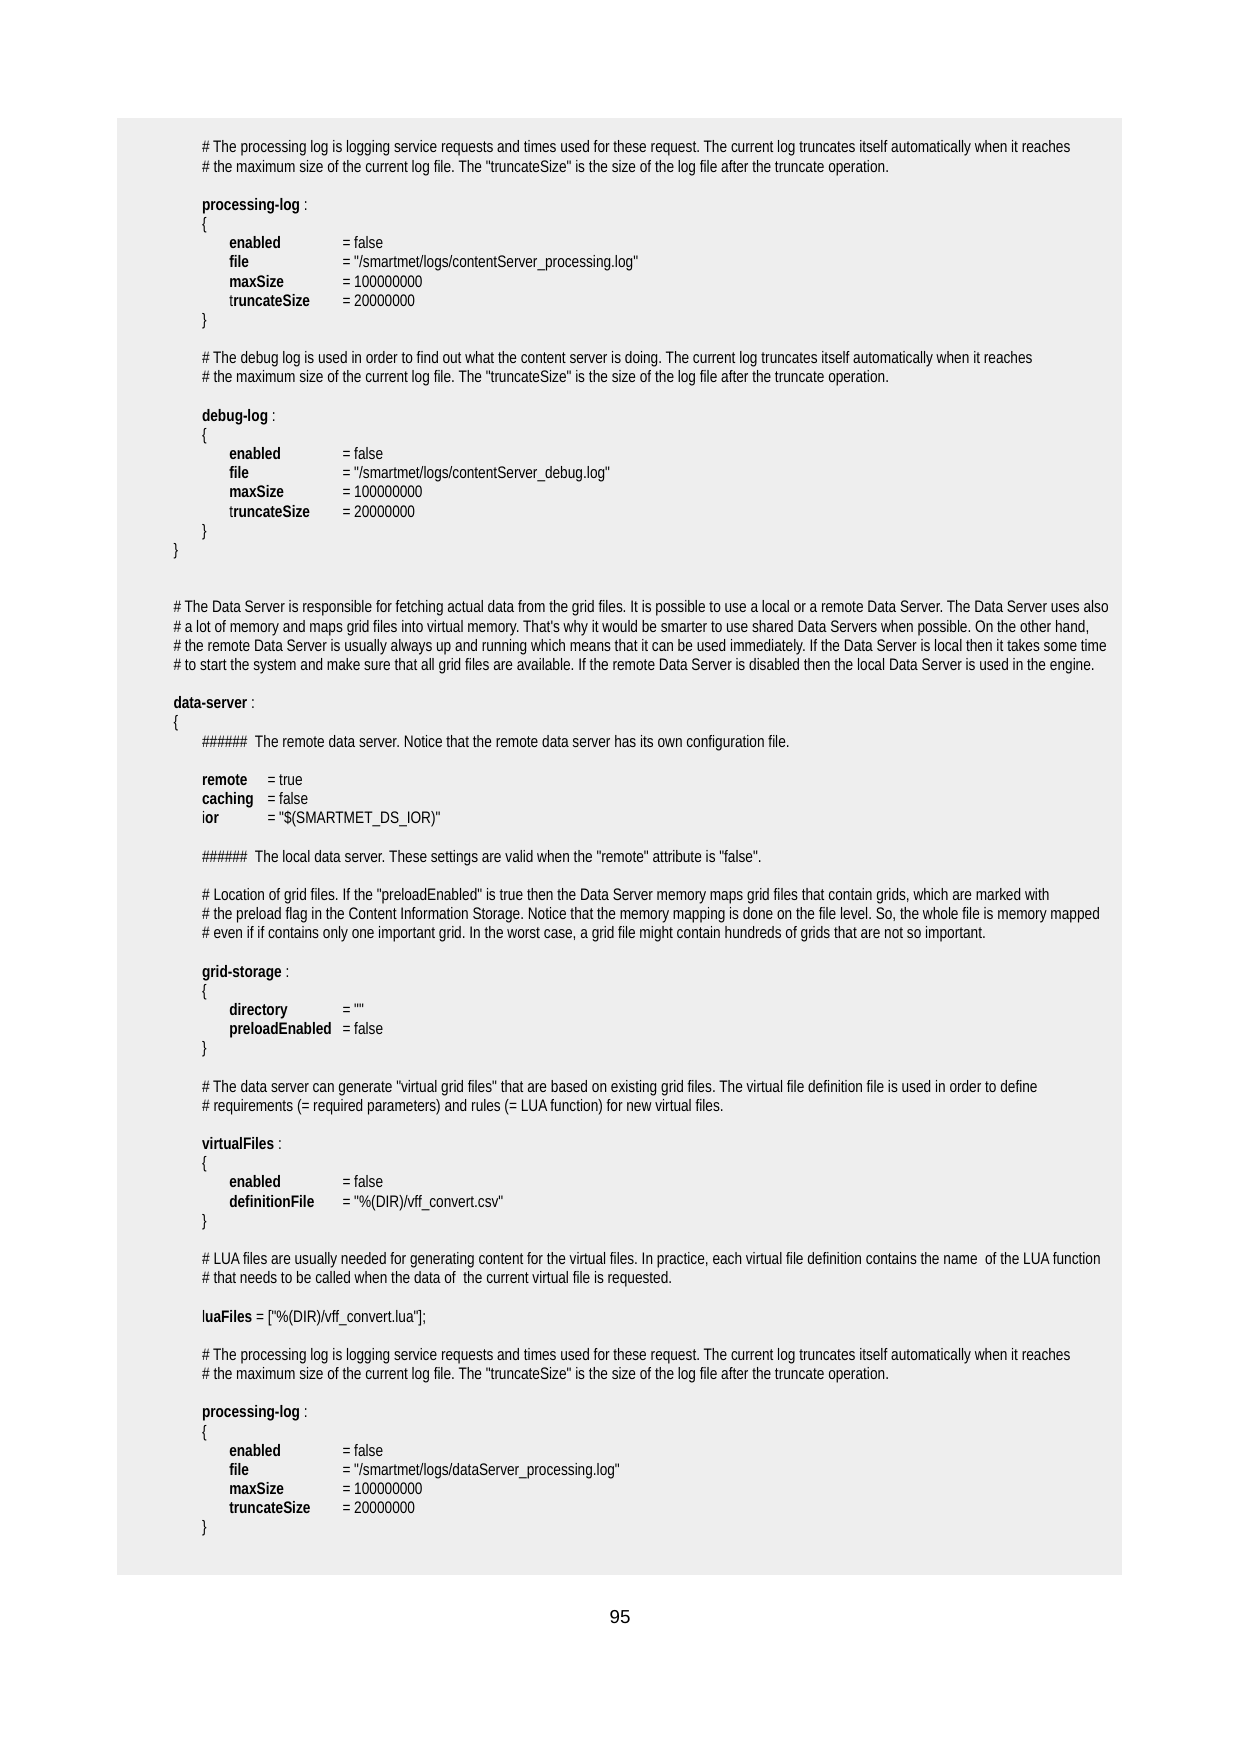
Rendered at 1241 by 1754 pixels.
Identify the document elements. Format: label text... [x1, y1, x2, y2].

text # the preload flag in the Content Information Storage. Notice that the memory mapping is done on the file level. So, the whole file is memory mapped [117, 904, 1122, 923]
text } [117, 540, 1122, 559]
text truncateSize = 20000000 [117, 1498, 1122, 1517]
text enabled = false [117, 1172, 1122, 1191]
text virtualFiles : [117, 1134, 1122, 1153]
text # LUA files are usually needed for generating content for the virtual files. In practice, each virtual file definition contains the name of the LUA function [117, 1249, 1122, 1268]
text enabled = false [117, 1441, 1122, 1460]
text file = "/smartmet/logs/dataServer_processing.log" [117, 1460, 1122, 1479]
text maxSize = 100000000 [117, 271, 1122, 291]
text # Location of grid files. If the "preloadEnabled" is true then the Data Server memory maps grid files that contain grids, which are marked with [117, 885, 1122, 904]
text enabled = false [117, 233, 1122, 252]
text # The data server can generate "virtual grid files" that are based on existing grid files. The virtual file definition file is used in order to define [117, 1076, 1122, 1096]
text { [117, 1153, 1122, 1172]
text # to start the system and make sure that all grid files are available. If the remote Data Server is disabled then the local Data Server is used in the engine. [117, 655, 1122, 674]
text processing-log : [117, 195, 1122, 214]
text # even if if contains only one important grid. In the worst case, a grid file might contain hundreds of grids that are not so important. [117, 923, 1122, 942]
text { [117, 214, 1122, 233]
text file = "/smartmet/logs/contentServer_processing.log" [117, 252, 1122, 271]
text # The debug log is used in order to find out what the content server is doing. The current log truncates itself automatically when it reaches [117, 348, 1122, 367]
text processing-log : [117, 1402, 1122, 1421]
text { [117, 425, 1122, 444]
text directory = "" [117, 1000, 1122, 1019]
text debug-log : [117, 406, 1122, 425]
text maxSize = 100000000 [117, 482, 1122, 501]
text # the maximum size of the current log file. The "truncateSize" is the size of the log file after the truncate operation. [117, 1364, 1122, 1383]
text ior = "$(SMARTMET_DS_IOR)" [117, 808, 1122, 827]
text { [117, 981, 1122, 1000]
text { [117, 1421, 1122, 1441]
text maxSize = 100000000 [117, 1479, 1122, 1498]
text } [117, 521, 1122, 540]
text # The processing log is logging service requests and times used for these request. The current log truncates itself automatically when it reaches [117, 137, 1122, 156]
text { [117, 712, 1122, 731]
text truncateSize = 20000000 [117, 501, 1122, 521]
text truncateSize = 20000000 [117, 291, 1122, 310]
text # that needs to be called when the data of the current virtual file is requested. [117, 1268, 1122, 1287]
text } [117, 310, 1122, 329]
text # a lot of memory and maps grid files into virtual memory. That's why it would be smarter to use shared Data Servers when possible. On the other hand, [117, 616, 1122, 636]
text } [117, 1211, 1122, 1230]
text luaFiles = ["%(DIR)/vff_convert.lua"]; [117, 1306, 1122, 1326]
text file = "/smartmet/logs/contentServer_debug.log" [117, 463, 1122, 482]
text # the remote Data Server is usually always up and running which means that it can be used immediately. If the Data Server is local then it takes some time [117, 636, 1122, 655]
text grid-storage : [117, 961, 1122, 981]
text ###### The local data server. These settings are valid when the "remote" attribute is "false". [117, 846, 1122, 866]
text data-server : [117, 693, 1122, 712]
text # the maximum size of the current log file. The "truncateSize" is the size of the log file after the truncate operation. [117, 156, 1122, 176]
text # the maximum size of the current log file. The "truncateSize" is the size of the log file after the truncate operation. [117, 367, 1122, 386]
text enabled = false [117, 444, 1122, 463]
text caching = false [117, 789, 1122, 808]
text remote = true [117, 770, 1122, 789]
text definitionFile = "%(DIR)/vff_convert.csv" [117, 1191, 1122, 1211]
text preloadEnabled = false [117, 1019, 1122, 1038]
text ###### The remote data server. Notice that the remote data server has its own configuration file. [117, 731, 1122, 751]
text } [117, 1038, 1122, 1057]
text # The processing log is logging service requests and times used for these request. The current log truncates itself automatically when it reaches [117, 1345, 1122, 1364]
text } [117, 1517, 1122, 1536]
text # requirements (= required parameters) and rules (= LUA function) for new virtual files. [117, 1096, 1122, 1115]
text # The Data Server is responsible for fetching actual data from the grid files. It is possible to use a local or a remote Data Server. The Data Server uses also [117, 597, 1122, 616]
